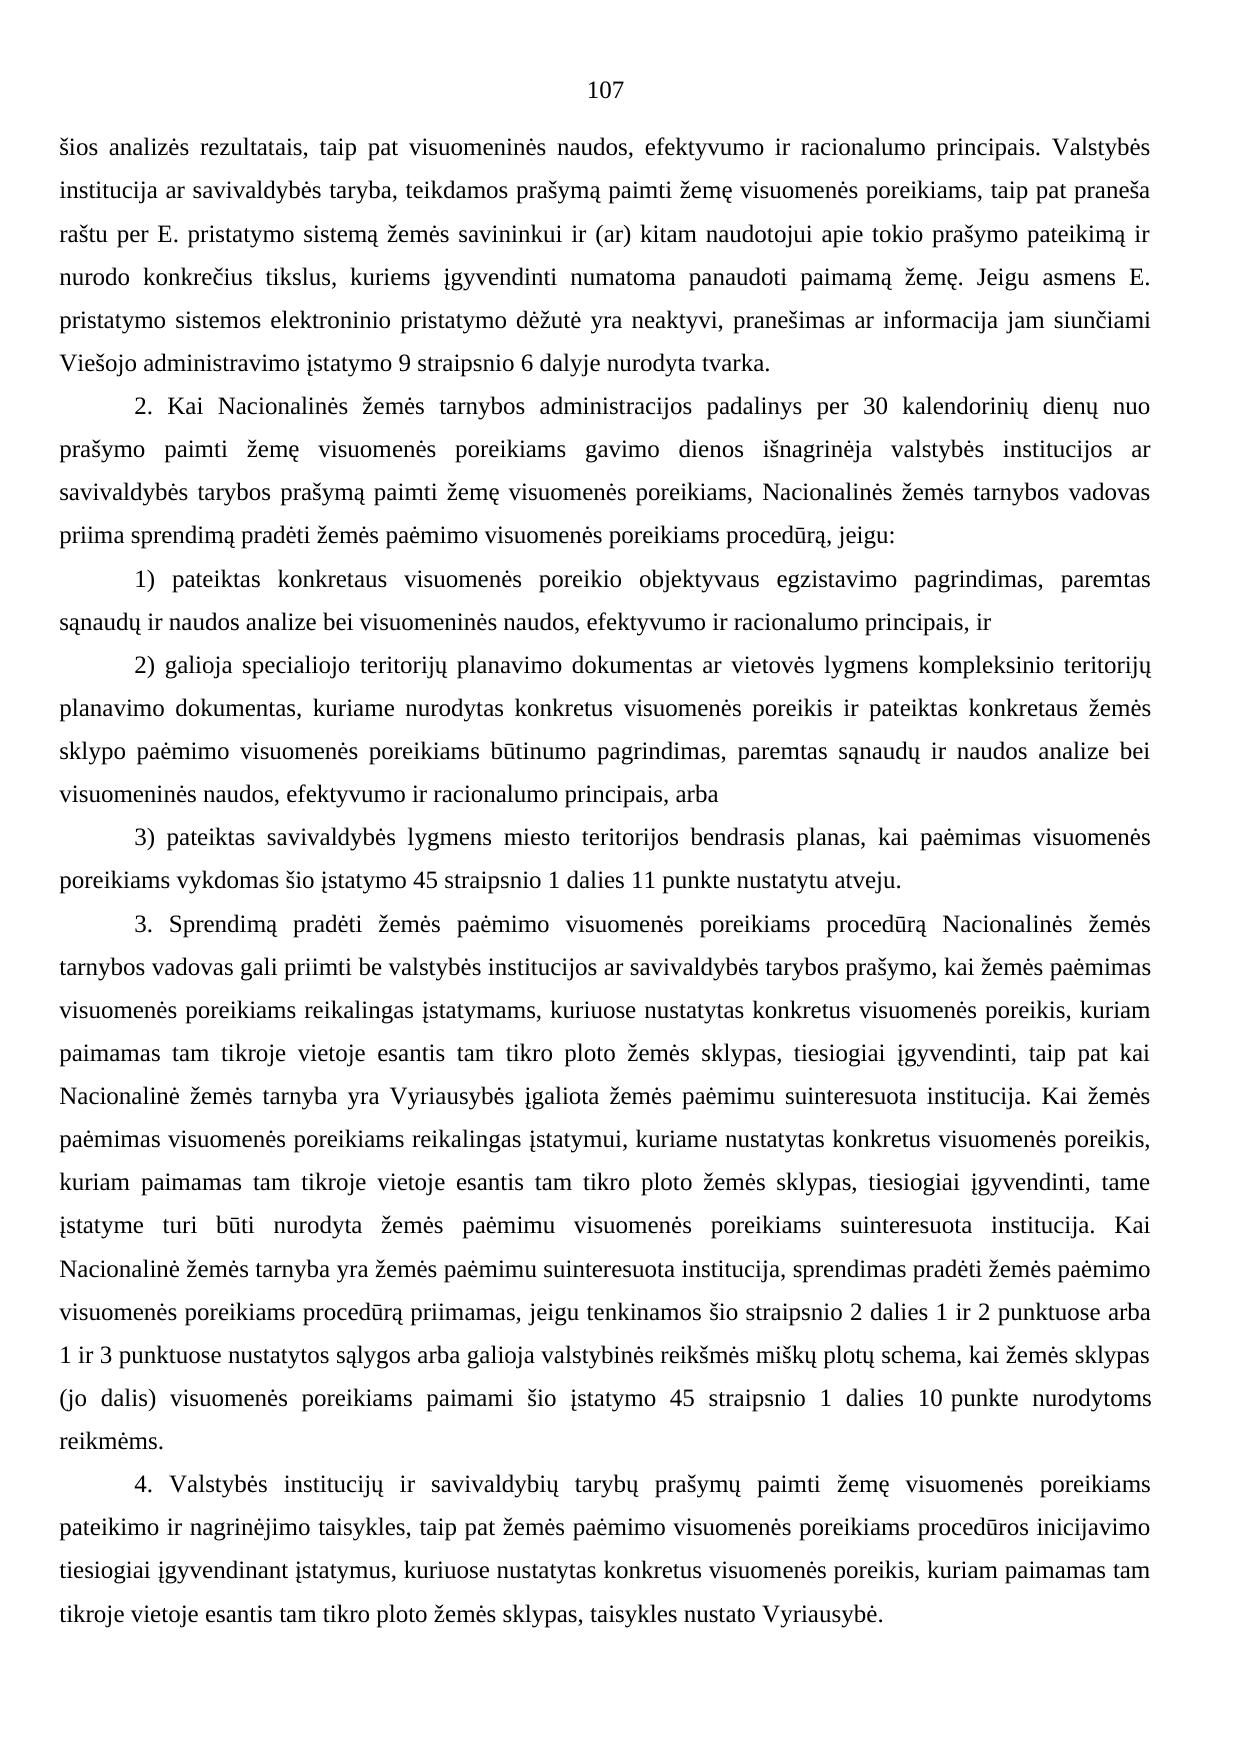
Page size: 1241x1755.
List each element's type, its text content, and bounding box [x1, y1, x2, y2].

text šios analizės rezultatais, taip pat visuomeninės naudos, efektyvumo ir racionalumo principais. Valstybės institucija ar savivaldybės taryba, teikdamos prašymą paimti žemę visuomenės poreikiams, taip pat praneša raštu per E. pristatymo sistemą žemės savininkui ir (ar) kitam naudotojui apie tokio prašymo pateikimą ir nurodo konkrečius tikslus, kuriems įgyvendinti numatoma panaudoti paimamą žemę. Jeigu asmens E. pristatymo sistemos elektroninio pristatymo dėžutė yra neaktyvi, pranešimas ar informacija jam siunčiami Viešojo administravimo įstatymo 9 straipsnio 6 dalyje nurodyta tvarka. [59, 132, 1152, 377]
text 2) galioja specialiojo teritorijų planavimo dokumentas ar vietovės lygmens kompleksinio teritorijų planavimo dokumentas, kuriame nurodytas konkretus visuomenės poreikis ir pateiktas konkretaus žemės sklypo paėmimo visuomenės poreikiams būtinumo pagrindimas, paremtas sąnaudų ir naudos analize bei visuomeninės naudos, efektyvumo ir racionalumo principais, arba [59, 650, 1152, 808]
text 1) pateiktas konkretaus visuomenės poreikio objektyvaus egzistavimo pagrindimas, paremtas sąnaudų ir naudos analize bei visuomeninės naudos, efektyvumo ir racionalumo principais, ir [59, 564, 1152, 636]
text 2. Kai Nacionalinės žemės tarnybos administracijos padalinys per 30 kalendorinių dienų nuo prašymo paimti žemę visuomenės poreikiams gavimo dienos išnagrinėja valstybės institucijos ar savivaldybės tarybos prašymą paimti žemę visuomenės poreikiams, Nacionalinės žemės tarnybos vadovas priima sprendimą pradėti žemės paėmimo visuomenės poreikiams procedūrą, jeigu: [59, 391, 1152, 549]
text 3. Sprendimą pradėti žemės paėmimo visuomenės poreikiams procedūrą Nacionalinės žemės tarnybos vadovas gali priimti be valstybės institucijos ar savivaldybės tarybos prašymo, kai žemės paėmimas visuomenės poreikiams reikalingas įstatymams, kuriuose nustatytas konkretus visuomenės poreikis, kuriam paimamas tam tikroje vietoje esantis tam tikro ploto žemės sklypas, tiesiogiai įgyvendinti, taip pat kai Nacionalinė žemės tarnyba yra Vyriausybės įgaliota žemės paėmimu suinteresuota institucija. Kai žemės paėmimas visuomenės poreikiams reikalingas įstatymui, kuriame nustatytas konkretus visuomenės poreikis, kuriam paimamas tam tikroje vietoje esantis tam tikro ploto žemės sklypas, tiesiogiai įgyvendinti, tame įstatyme turi būti nurodyta žemės paėmimu visuomenės poreikiams suinteresuota institucija. Kai Nacionalinė žemės tarnyba yra žemės paėmimu suinteresuota institucija, sprendimas pradėti žemės paėmimo visuomenės poreikiams procedūrą priimamas, jeigu tenkinamos šio straipsnio 2 dalies 1 ir 2 punktuose arba 1 ir 3 punktuose nustatytos sąlygos arba galioja valstybinės reikšmės miškų plotų schema, kai žemės sklypas (jo dalis) visuomenės poreikiams paimami šio įstatymo 45 straipsnio 1 dalies 10 punkte nurodytoms reikmėms. [59, 909, 1152, 1455]
text 4. Valstybės institucijų ir savivaldybių tarybų prašymų paimti žemę visuomenės poreikiams pateikimo ir nagrinėjimo taisykles, taip pat žemės paėmimo visuomenės poreikiams procedūros inicijavimo tiesiogiai įgyvendinant įstatymus, kuriuose nustatytas konkretus visuomenės poreikis, kuriam paimamas tam tikroje vietoje esantis tam tikro ploto žemės sklypas, taisykles nustato Vyriausybė. [59, 1469, 1152, 1627]
text 3) pateiktas savivaldybės lygmens miesto teritorijos bendrasis planas, kai paėmimas visuomenės poreikiams vykdomas šio įstatymo 45 straipsnio 1 dalies 11 punkte nustatytu atveju. [59, 822, 1152, 894]
